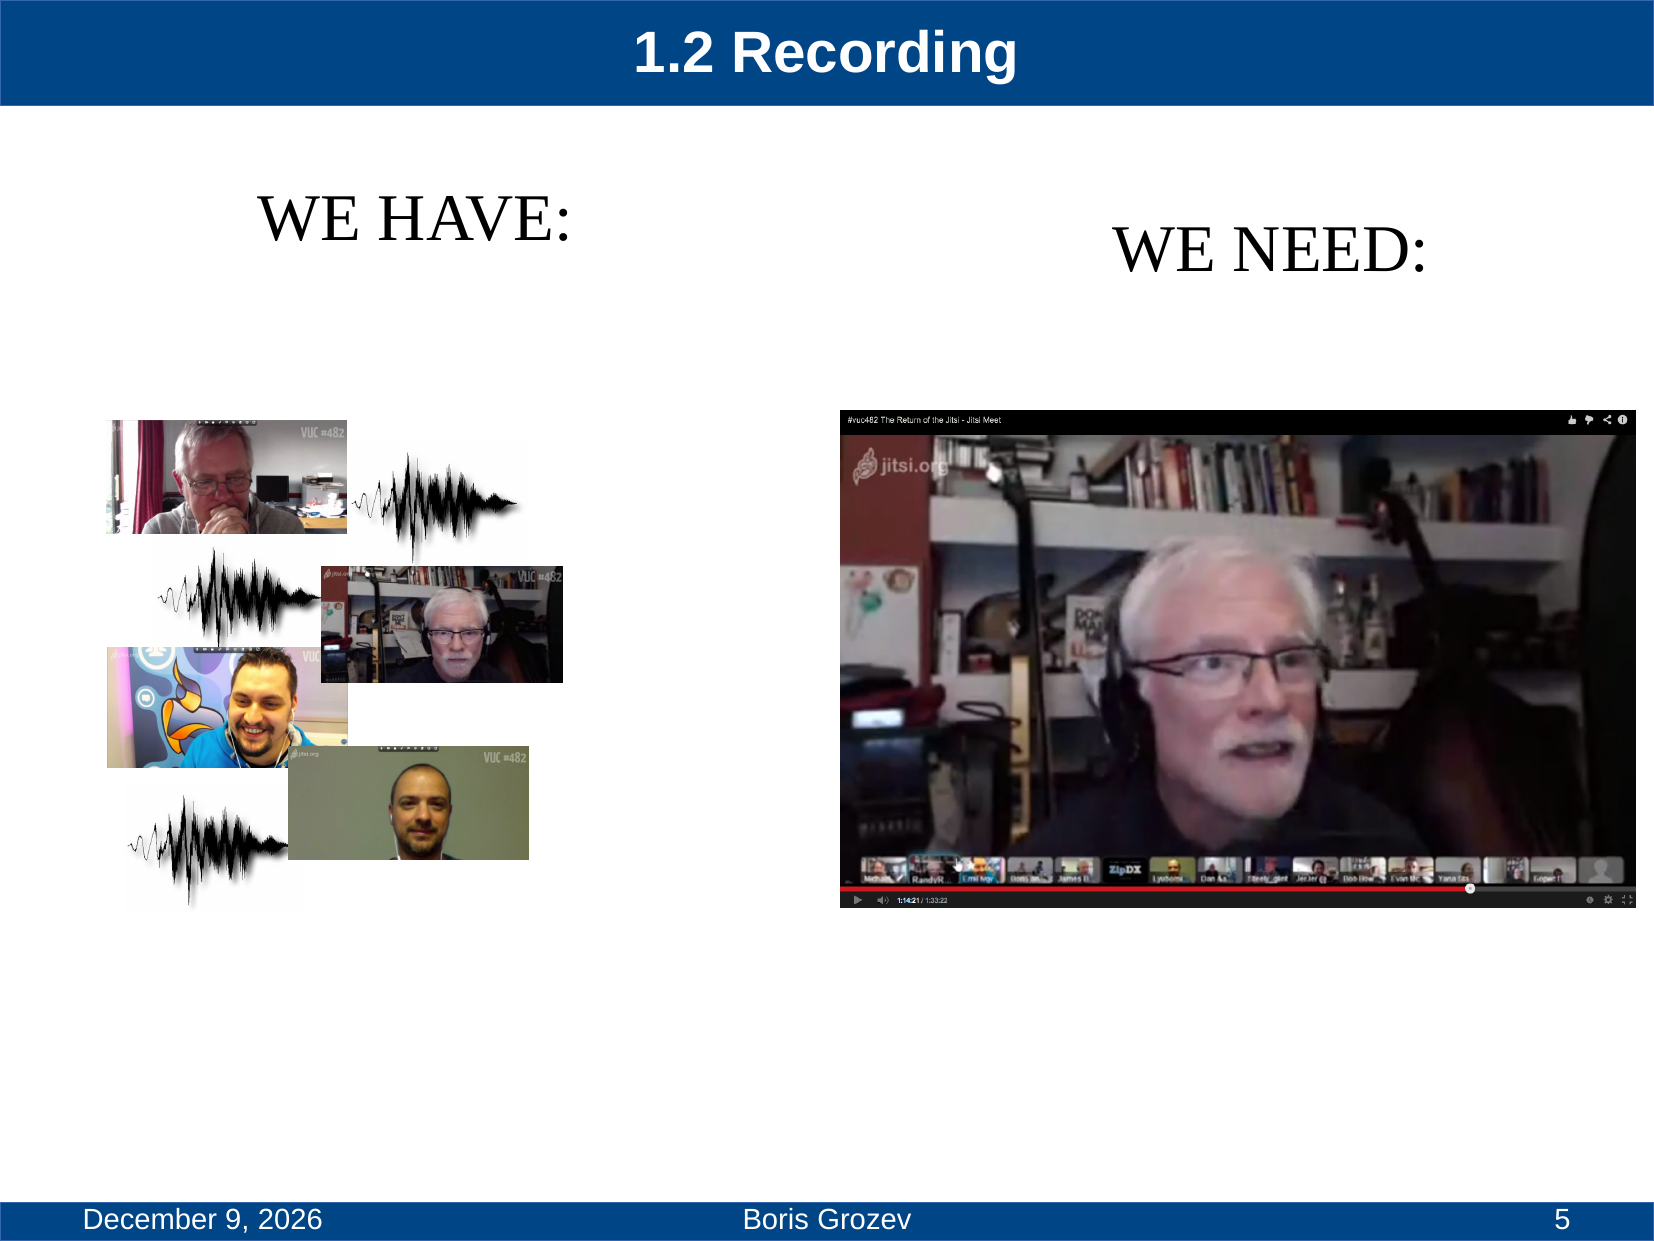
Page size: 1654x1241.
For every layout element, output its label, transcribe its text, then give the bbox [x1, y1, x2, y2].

text_box WE HAVE: [242, 173, 588, 263]
title 1.2 Recording [0, 0, 1654, 106]
picture [840, 410, 1636, 908]
text_box WE NEED: [1097, 204, 1444, 293]
picture [106, 420, 563, 913]
